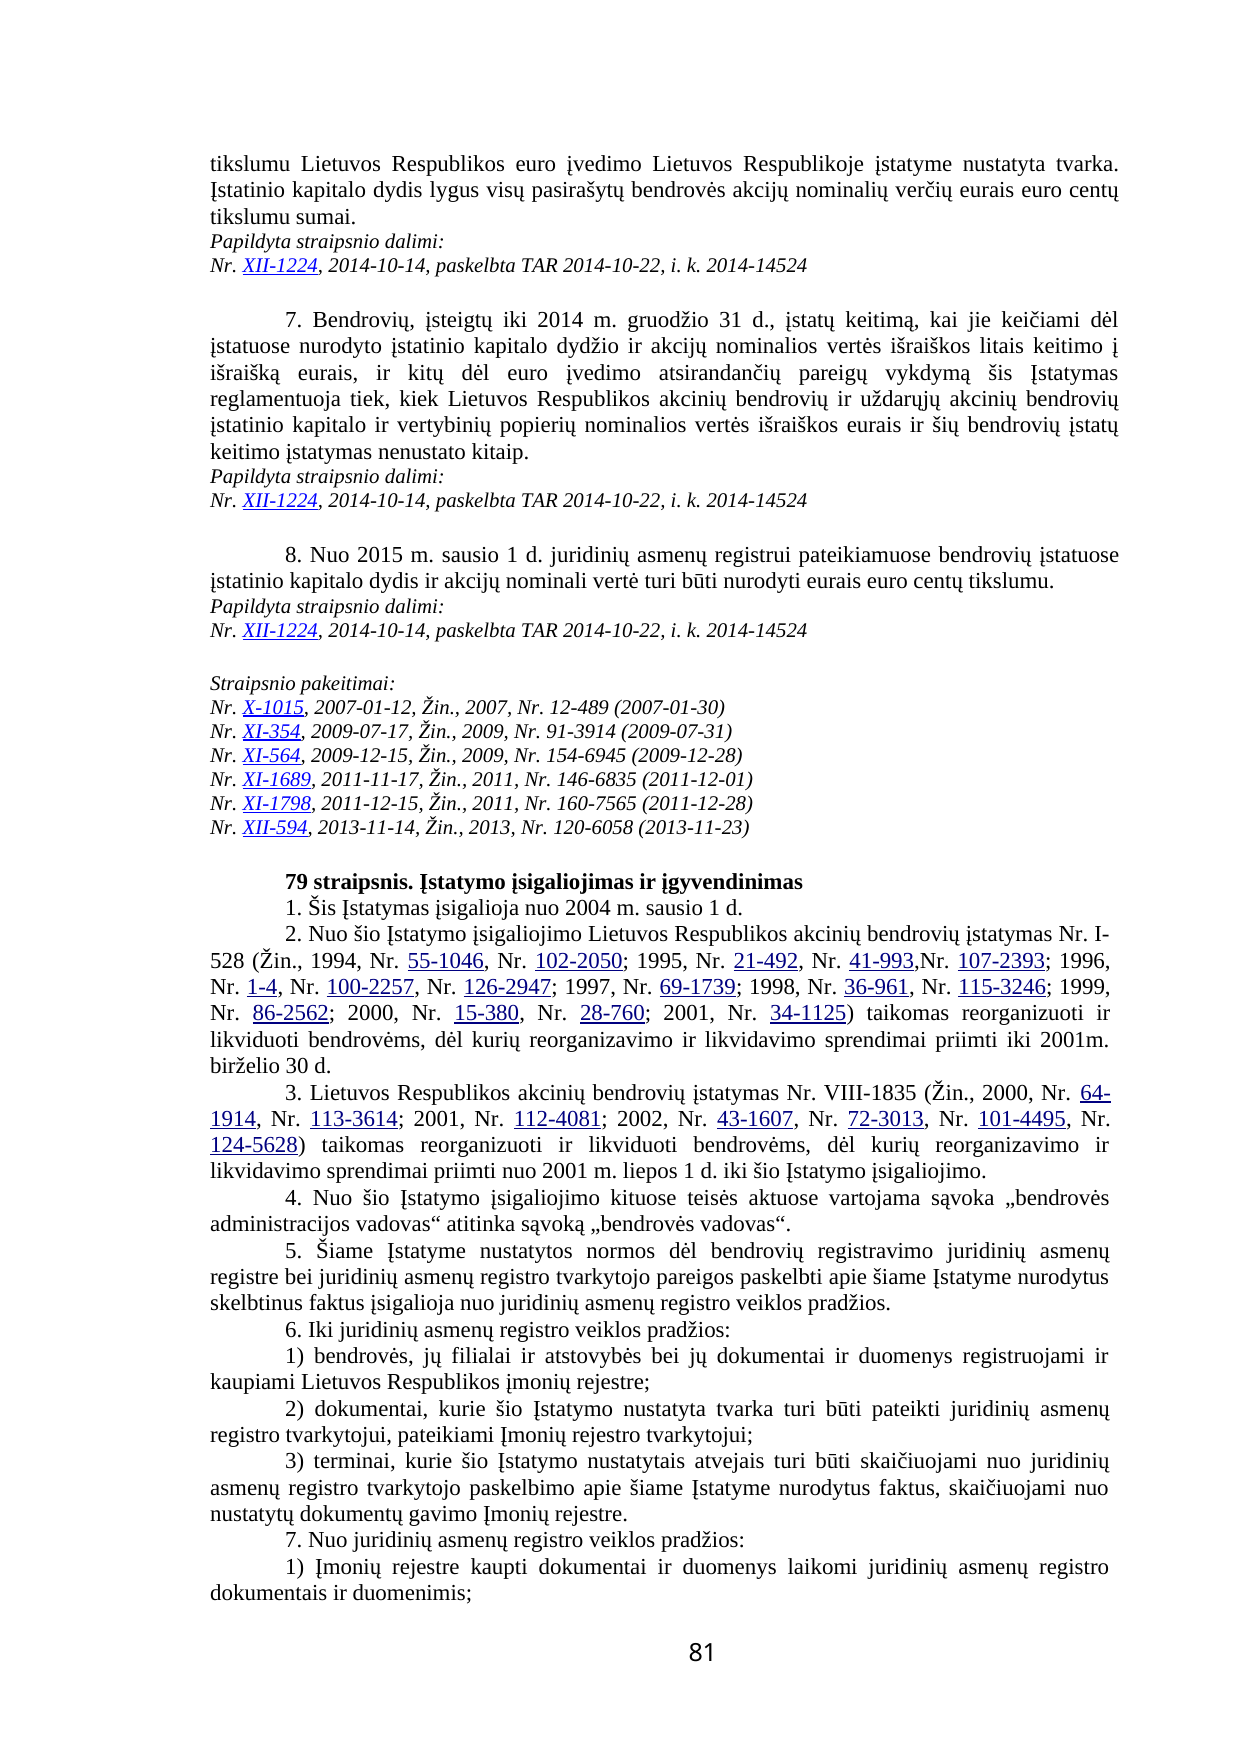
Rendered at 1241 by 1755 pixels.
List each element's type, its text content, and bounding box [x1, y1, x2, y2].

text 2) dokumentai, kurie šio Įstatymo nustatyta tvarka turi būti pateikti juridinių asmenų registro tvarkytojui, pateikiami Įmonių rejestro tvarkytojui; [210, 1395, 1111, 1447]
text 8. Nuo 2015 m. sausio 1 d. juridinių asmenų registrui pateikiamuose bendrovių įstatuose įstatinio kapitalo dydis ir akcijų nominali vertė turi būti nurodyti eurais euro centų tikslumu. [210, 541, 1120, 594]
text 1) bendrovės, jų filialai ir atstovybės bei jų dokumentai ir duomenys registruojami ir kaupiami Lietuvos Respublikos įmonių rejestre; [210, 1342, 1111, 1395]
text 4. Nuo šio Įstatymo įsigaliojimo kituose teisės aktuose vartojama sąvoka „bendrovės administracijos vadovas“ atitinka sąvoką „bendrovės vadovas“. [210, 1184, 1111, 1237]
text tikslumu Lietuvos Respublikos euro įvedimo Lietuvos Respublikoje įstatyme nustatyta tvarka. Įstatinio kapitalo dydis lygus visų pasirašytų bendrovės akcijų nominalių verčių eurais euro centų tikslumu sumai. [210, 150, 1120, 229]
text 79 straipsnis. Įstatymo įsigaliojimas ir įgyvendinimas [210, 868, 1111, 894]
text Nr. XI-1689, 2011-11-17, Žin., 2011, Nr. 146-6835 (2011-12-01) [210, 767, 1120, 791]
text Nr. XI-564, 2009-12-15, Žin., 2009, Nr. 154-6945 (2009-12-28) [210, 743, 1120, 767]
text 3. Lietuvos Respublikos akcinių bendrovių įstatymas Nr. VIII-1835 (Žin., 2000, Nr. 64-1914, Nr. 113-3614; 2001, Nr. 112-4081; 2002, Nr. 43-1607, Nr. 72-3013, Nr. 101-4495, Nr. 124-5628) taikomas reorganizuoti ir likviduoti bendrovėms, dėl kurių reorganizavimo ir likvidavimo sprendimai priimti nuo 2001 m. liepos 1 d. iki šio Įstatymo įsigaliojimo. [210, 1078, 1111, 1184]
text Nr. XII-594, 2013-11-14, Žin., 2013, Nr. 120-6058 (2013-11-23) [210, 815, 1120, 839]
text 1. Šis Įstatymas įsigalioja nuo 2004 m. sausio 1 d. [210, 894, 1111, 920]
text Nr. XII-1224, 2014-10-14, paskelbta TAR 2014-10-22, i. k. 2014-14524 [210, 253, 1120, 277]
text 7. Nuo juridinių asmenų registro veiklos pradžios: [210, 1527, 1111, 1553]
text Papildyta straipsnio dalimi: [210, 229, 1120, 253]
text 2. Nuo šio Įstatymo įsigaliojimo Lietuvos Respublikos akcinių bendrovių įstatymas Nr. I-528 (Žin., 1994, Nr. 55-1046, Nr. 102-2050; 1995, Nr. 21-492, Nr. 41-993,Nr. 107-2393; 1996, Nr. 1-4, Nr. 100-2257, Nr. 126-2947; 1997, Nr. 69-1739; 1998, Nr. 36-961, Nr. 115-3246; 1999, Nr. 86-2562; 2000, Nr. 15-380, Nr. 28-760; 2001, Nr. 34-1125) taikomas reorganizuoti ir likviduoti bendrovėms, dėl kurių reorganizavimo ir likvidavimo sprendimai priimti iki 2001m. birželio 30 d. [210, 920, 1111, 1078]
text Straipsnio pakeitimai: [210, 671, 1111, 694]
text Nr. XII-1224, 2014-10-14, paskelbta TAR 2014-10-22, i. k. 2014-14524 [210, 618, 1120, 642]
text Nr. XI-1798, 2011-12-15, Žin., 2011, Nr. 160-7565 (2011-12-28) [210, 791, 1120, 815]
text 7. Bendrovių, įsteigtų iki 2014 m. gruodžio 31 d., įstatų keitimą, kai jie keičiami dėl įstatuose nurodyto įstatinio kapitalo dydžio ir akcijų nominalios vertės išraiškos litais keitimo į išraišką eurais, ir kitų dėl euro įvedimo atsirandančių pareigų vykdymą šis Įstatymas reglamentuoja tiek, kiek Lietuvos Respublikos akcinių bendrovių ir uždarųjų akcinių bendrovių įstatinio kapitalo ir vertybinių popierių nominalios vertės išraiškos eurais ir šių bendrovių įstatų keitimo įstatymas nenustato kitaip. [210, 306, 1120, 464]
text Papildyta straipsnio dalimi: [210, 594, 1120, 618]
text 5. Šiame Įstatyme nustatytos normos dėl bendrovių registravimo juridinių asmenų registre bei juridinių asmenų registro tvarkytojo pareigos paskelbti apie šiame Įstatyme nurodytus skelbtinus faktus įsigalioja nuo juridinių asmenų registro veiklos pradžios. [210, 1237, 1111, 1316]
text Nr. X-1015, 2007-01-12, Žin., 2007, Nr. 12-489 (2007-01-30) [210, 694, 1111, 719]
text Nr. XII-1224, 2014-10-14, paskelbta TAR 2014-10-22, i. k. 2014-14524 [210, 488, 1120, 512]
text 1) Įmonių rejestre kaupti dokumentai ir duomenys laikomi juridinių asmenų registro dokumentais ir duomenimis; [210, 1553, 1111, 1606]
text Nr. XI-354, 2009-07-17, Žin., 2009, Nr. 91-3914 (2009-07-31) [210, 719, 1120, 743]
text 3) terminai, kurie šio Įstatymo nustatytais atvejais turi būti skaičiuojami nuo juridinių asmenų registro tvarkytojo paskelbimo apie šiame Įstatyme nurodytus faktus, skaičiuojami nuo nustatytų dokumentų gavimo Įmonių rejestre. [210, 1447, 1111, 1527]
text 6. Iki juridinių asmenų registro veiklos pradžios: [210, 1316, 1111, 1342]
text Papildyta straipsnio dalimi: [210, 464, 1120, 488]
